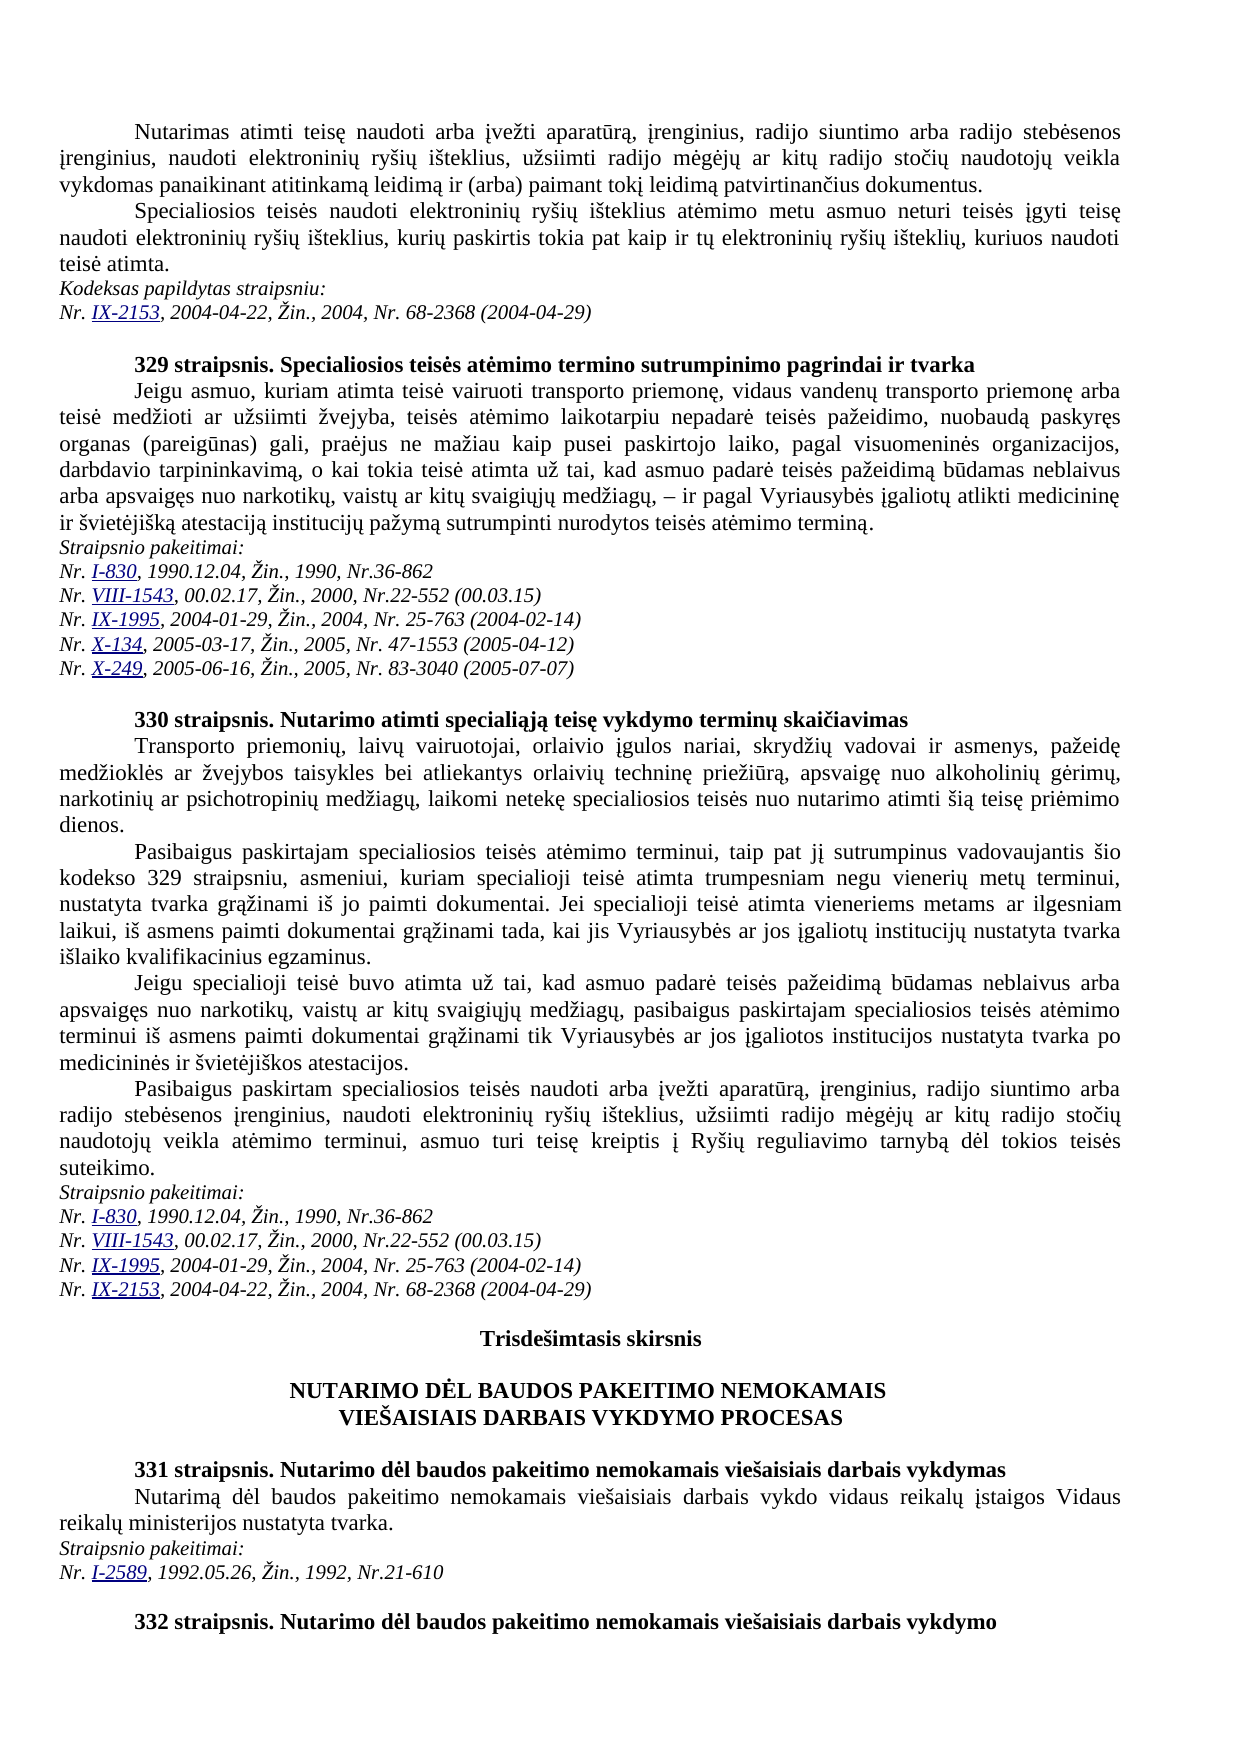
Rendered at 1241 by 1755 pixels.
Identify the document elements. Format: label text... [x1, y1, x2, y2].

text Nr. VIII-1543, 00.02.17, Žin., 2000, Nr.22-552 (00.03.15) [59, 1228, 1122, 1252]
text VIEŠAISIAIS DARBAIS VYKDYMO PROCESAS [59, 1404, 1122, 1430]
text Straipsnio pakeitimai: [59, 1536, 1122, 1559]
text 330 straipsnis. Nutarimo atimti specialiąją teisę vykdymo terminų skaičiavimas [134, 706, 1122, 732]
text 332 straipsnis. Nutarimo dėl baudos pakeitimo nemokamais viešaisiais darbais vykdymo [134, 1608, 1122, 1634]
text Straipsnio pakeitimai: [59, 1180, 1122, 1204]
text Pasibaigus paskirtajam specialiosios teisės atėmimo terminui, taip pat jį sutrumpinus vadovaujantis šio kodekso 329 straipsniu, asmeniui, kuriam specialioji teisė atimta trumpesniam negu vienerių metų terminui, nustatyta tvarka grąžinami iš jo paimti dokumentai. Jei specialioji teisė atimta vieneriems metams ar ilgesniam laikui, iš asmens paimti dokumentai grąžinami tada, kai jis Vyriausybės ar jos įgaliotų institucijų nustatyta tvarka išlaiko kvalifikacinius egzaminus. [59, 838, 1122, 969]
text Nr. I-830, 1990.12.04, Žin., 1990, Nr.36-862 [59, 559, 1122, 583]
text Transporto priemonių, laivų vairuotojai, orlaivio įgulos nariai, skrydžių vadovai ir asmenys, pažeidę medžioklės ar žvejybos taisykles bei atliekantys orlaivių techninę priežiūrą, apsvaigę nuo alkoholinių gėrimų, narkotinių ar psichotropinių medžiagų, laikomi netekę specialiosios teisės nuo nutarimo atimti šią teisę priėmimo dienos. [59, 732, 1122, 838]
text NUTARIMO DĖL BAUDOS PAKEITIMO NEMOKAMAIS [59, 1377, 1122, 1404]
text 331 straipsnis. Nutarimo dėl baudos pakeitimo nemokamais viešaisiais darbais vykdymas [134, 1456, 1122, 1483]
text Nr. X-134, 2005-03-17, Žin., 2005, Nr. 47-1553 (2005-04-12) [59, 631, 1122, 656]
text Nr. VIII-1543, 00.02.17, Žin., 2000, Nr.22-552 (00.03.15) [59, 583, 1122, 607]
text Nr. IX-2153, 2004-04-22, Žin., 2004, Nr. 68-2368 (2004-04-29) [59, 300, 1122, 324]
text Jeigu specialioji teisė buvo atimta už tai, kad asmuo padarė teisės pažeidimą būdamas neblaivus arba apsvaigęs nuo narkotikų, vaistų ar kitų svaigiųjų medžiagų, pasibaigus paskirtajam specialiosios teisės atėmimo terminui iš asmens paimti dokumentai grąžinami tik Vyriausybės ar jos įgaliotos institucijos nustatyta tvarka po medicininės ir švietėjiškos atestacijos. [59, 969, 1122, 1075]
text Straipsnio pakeitimai: [59, 535, 1122, 559]
text Jeigu asmuo, kuriam atimta teisė vairuoti transporto priemonę, vidaus vandenų transporto priemonę arba teisė medžioti ar užsiimti žvejyba, teisės atėmimo laikotarpiu nepadarė teisės pažeidimo, nuobaudą paskyręs organas (pareigūnas) gali, praėjus ne mažiau kaip pusei paskirtojo laiko, pagal visuomeninės organizacijos, darbdavio tarpininkavimą, o kai tokia teisė atimta už tai, kad asmuo padarė teisės pažeidimą būdamas neblaivus arba apsvaigęs nuo narkotikų, vaistų ar kitų svaigiųjų medžiagų, – ir pagal Vyriausybės įgaliotų atlikti medicininę ir švietėjišką atestaciją institucijų pažymą sutrumpinti nurodytos teisės atėmimo terminą. [59, 377, 1122, 535]
text Specialiosios teisės naudoti elektroninių ryšių išteklius atėmimo metu asmuo neturi teisės įgyti teisę naudoti elektroninių ryšių išteklius, kurių paskirtis tokia pat kaip ir tų elektroninių ryšių išteklių, kuriuos naudoti teisė atimta. [59, 197, 1122, 276]
text Nutarimas atimti teisę naudoti arba įvežti aparatūrą, įrenginius, radijo siuntimo arba radijo stebėsenos įrenginius, naudoti elektroninių ryšių išteklius, užsiimti radijo mėgėjų ar kitų radijo stočių naudotojų veikla vykdomas panaikinant atitinkamą leidimą ir (arba) paimant tokį leidimą patvirtinančius dokumentus. [59, 118, 1122, 197]
text Nr. IX-2153, 2004-04-22, Žin., 2004, Nr. 68-2368 (2004-04-29) [59, 1277, 1122, 1301]
text Kodeksas papildytas straipsniu: [59, 276, 1122, 300]
text 329 straipsnis. Specialiosios teisės atėmimo termino sutrumpinimo pagrindai ir tvarka [134, 351, 1122, 377]
text Trisdešimtasis skirsnis [59, 1325, 1122, 1351]
text Nutarimą dėl baudos pakeitimo nemokamais viešaisiais darbais vykdo vidaus reikalų įstaigos Vidaus reikalų ministerijos nustatyta tvarka. [59, 1483, 1122, 1536]
text Nr. X-249, 2005-06-16, Žin., 2005, Nr. 83-3040 (2005-07-07) [59, 656, 1122, 679]
text Nr. I-2589, 1992.05.26, Žin., 1992, Nr.21-610 [59, 1559, 1122, 1584]
text Pasibaigus paskirtam specialiosios teisės naudoti arba įvežti aparatūrą, įrenginius, radijo siuntimo arba radijo stebėsenos įrenginius, naudoti elektroninių ryšių išteklius, užsiimti radijo mėgėjų ar kitų radijo stočių naudotojų veikla atėmimo terminui, asmuo turi teisę kreiptis į Ryšių reguliavimo tarnybą dėl tokios teisės suteikimo. [59, 1075, 1122, 1180]
text Nr. IX-1995, 2004-01-29, Žin., 2004, Nr. 25-763 (2004-02-14) [59, 1252, 1122, 1277]
text Nr. I-830, 1990.12.04, Žin., 1990, Nr.36-862 [59, 1204, 1122, 1228]
text Nr. IX-1995, 2004-01-29, Žin., 2004, Nr. 25-763 (2004-02-14) [59, 607, 1122, 631]
